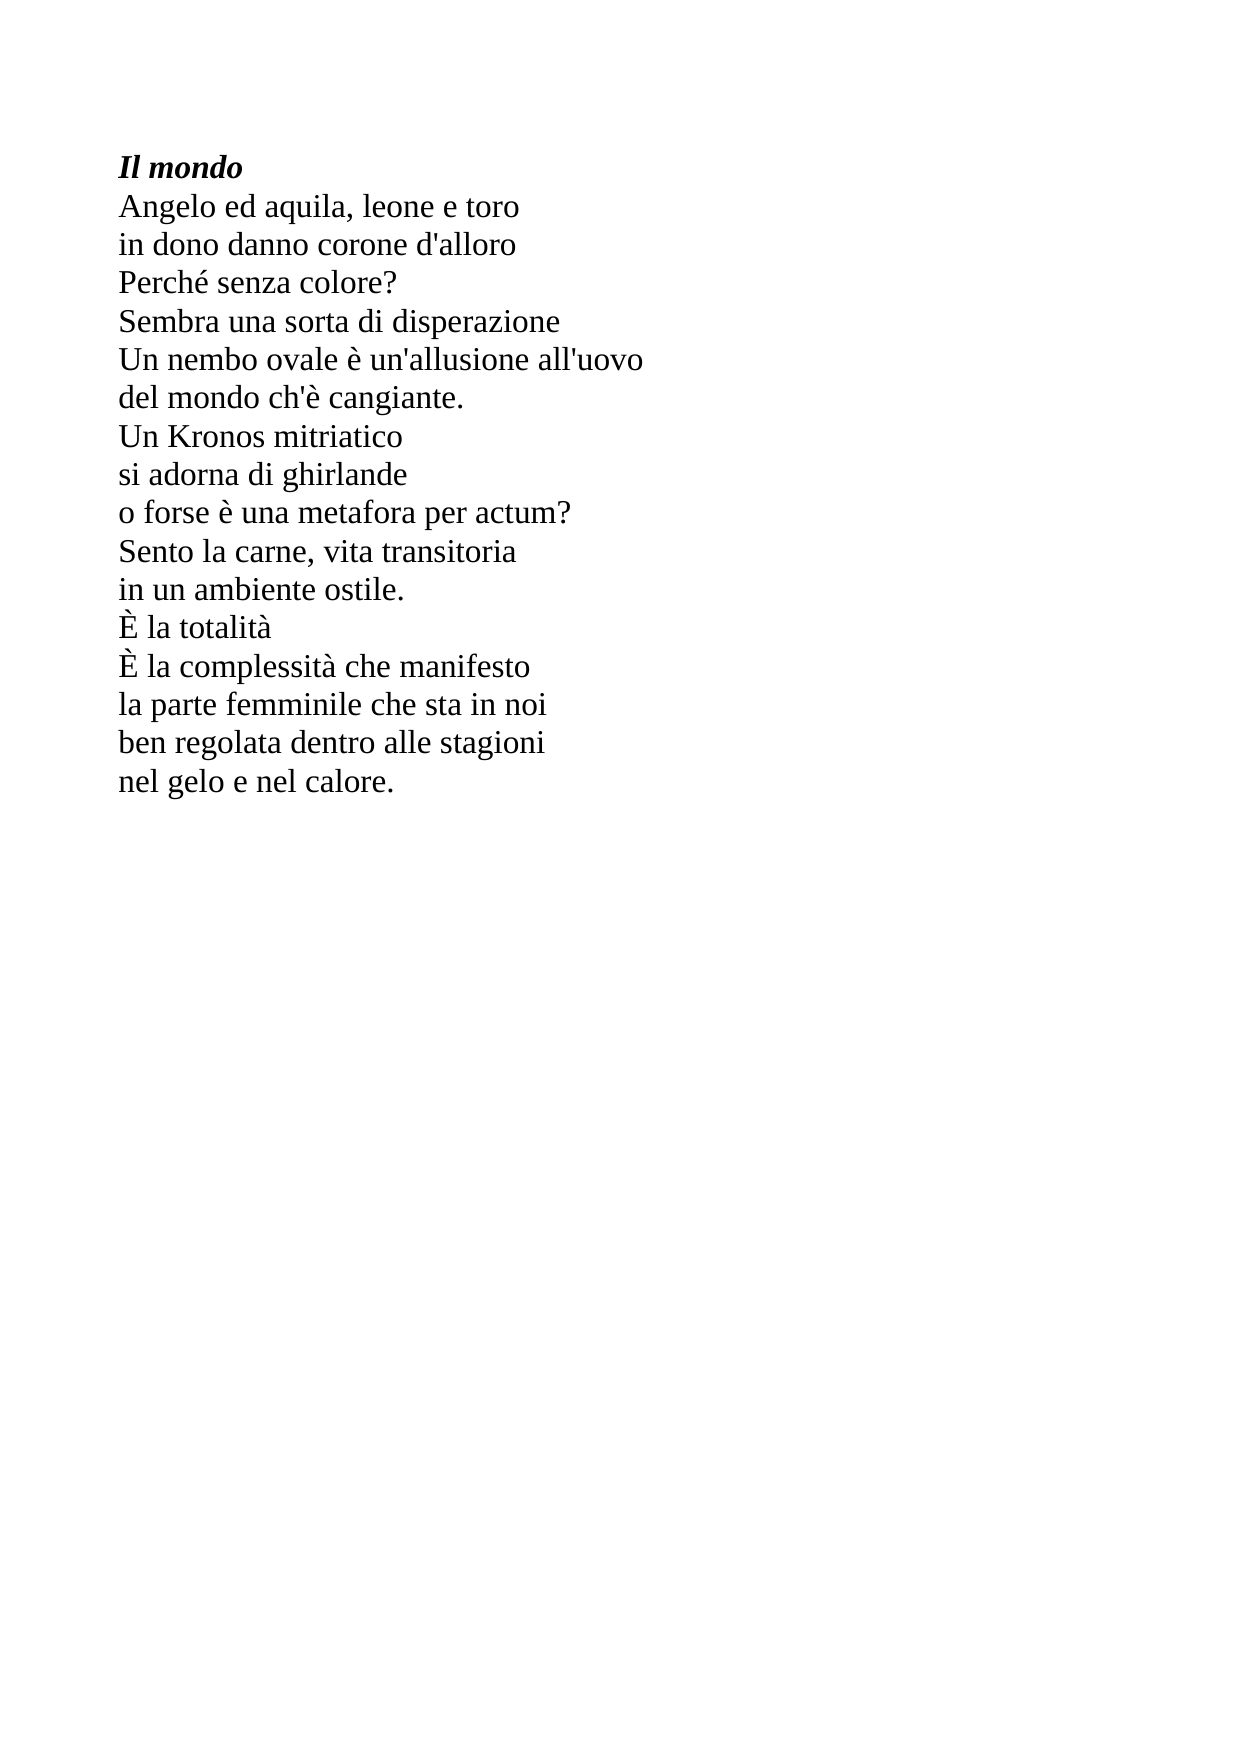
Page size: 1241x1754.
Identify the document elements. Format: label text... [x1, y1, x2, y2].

text È la complessità che manifesto [118, 646, 1122, 684]
text Sembra una sorta di disperazione [118, 301, 1122, 339]
text Sento la carne, vita transitoria [118, 531, 1122, 569]
text Perché senza colore? [118, 263, 1122, 301]
text ben regolata dentro alle stagioni [118, 723, 1122, 761]
text si adorna di ghirlande [118, 454, 1122, 493]
text in un ambiente ostile. [118, 569, 1122, 608]
text Angelo ed aquila, leone e toro [118, 186, 1122, 224]
text la parte femminile che sta in noi [118, 684, 1122, 723]
text o forse è una metafora per actum? [118, 493, 1122, 531]
text nel gelo e nel calore. [118, 761, 1122, 799]
text in dono danno corone d'alloro [118, 224, 1122, 263]
text È la totalità [118, 608, 1122, 646]
text Un nembo ovale è un'allusione all'uovo [118, 339, 1122, 378]
text del mondo ch'è cangiante. [118, 378, 1122, 416]
text Il mondo [118, 148, 1122, 186]
text Un Kronos mitriatico [118, 416, 1122, 454]
